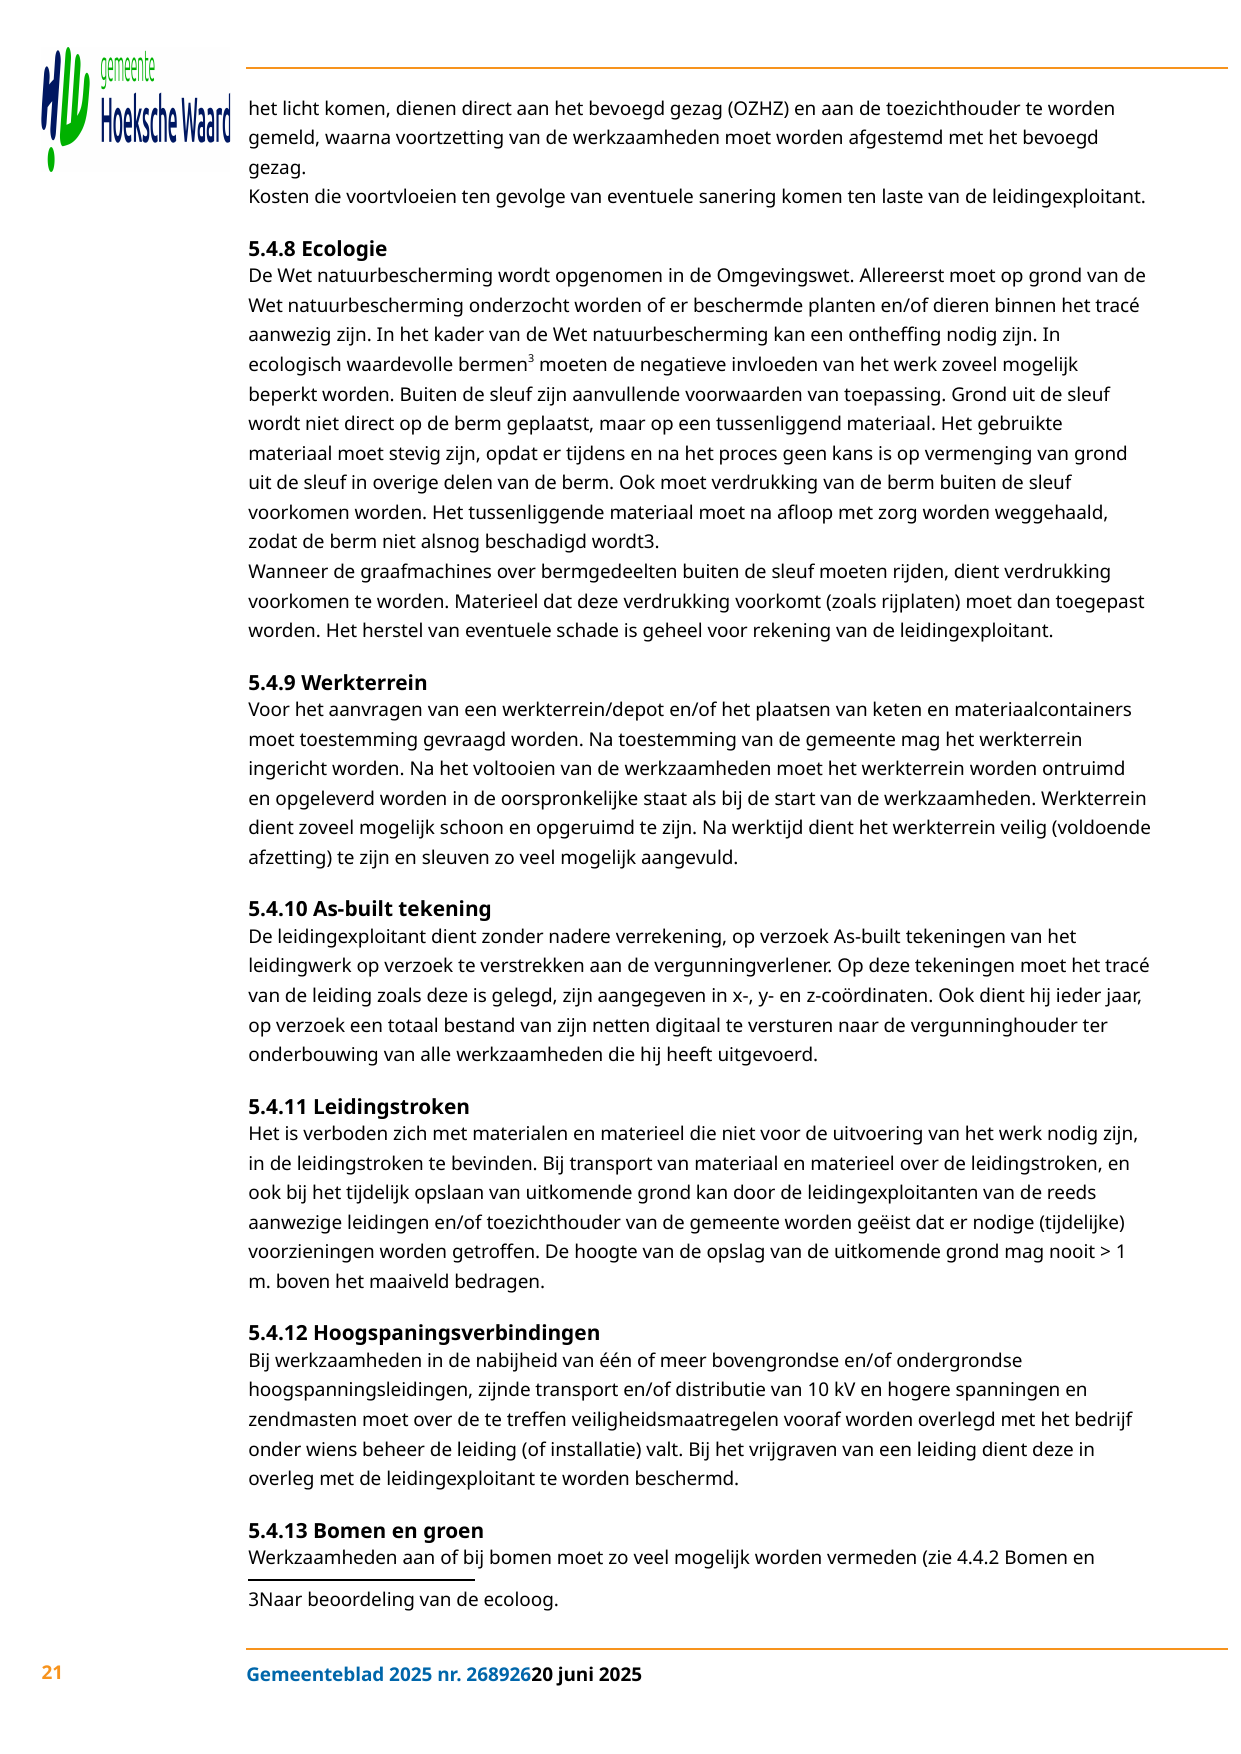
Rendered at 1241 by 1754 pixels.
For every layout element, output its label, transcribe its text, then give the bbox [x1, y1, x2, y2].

text 5.4.10 As-built tekening [248, 894, 1152, 923]
text De leidingexploitant dient zonder nadere verrekening, op verzoek As-built tekeningen van het leidingwerk op verzoek te verstrekken aan de vergunningverlener. Op deze tekeningen moet het tracé van de leiding zoals deze is gelegd, zijn aangegeven in x-, y- en z-coördinaten. Ook dient hij ieder jaar, op verzoek een totaal bestand van zijn netten digitaal te versturen naar de vergunninghouder ter onderbouwing van alle werkzaamheden die hij heeft uitgevoerd. [248, 923, 1152, 1067]
text Bij werkzaamheden in de nabijheid van één of meer bovengrondse en/of ondergrondse hoogspanningsleidingen, zijnde transport en/of distributie van 10 kV en hogere spanningen en zendmasten moet over de te treffen veiligheidsmaatregelen vooraf worden overlegd met het bedrijf onder wiens beheer de leiding (of installatie) valt. Bij het vrijgraven van een leiding dient deze in overleg met de leidingexploitant te worden beschermd. [248, 1347, 1152, 1491]
text 5.4.9 Werkterrein [248, 668, 1152, 696]
text 5.4.13 Bomen en groen [248, 1516, 1152, 1544]
text 5.4.8 Ecologie [248, 234, 1152, 262]
text De Wet natuurbescherming wordt opgenomen in de Omgevingswet. Allereerst moet op grond van de Wet natuurbescherming onderzocht worden of er beschermde planten en/of dieren binnen het tracé aanwezig zijn. In het kader van de Wet natuurbescherming kan een ontheffing nodig zijn. In ecologisch waardevolle bermen moeten de negatieve invloeden van het werk zoveel mogelijk beperkt worden. Buiten de sleuf zijn aanvullende voorwaarden van toepassing. Grond uit de sleuf wordt niet direct op de berm geplaatst, maar op een tussenliggend materiaal. Het gebruikte materiaal moet stevig zijn, opdat er tijdens en na het proces geen kans is op vermenging van grond uit de sleuf in overige delen van de berm. Ook moet verdrukking van de berm buiten de sleuf voorkomen worden. Het tussenliggende materiaal moet na afloop met zorg worden weggehaald, zodat de berm niet alsnog beschadigd wordt3. [248, 262, 1152, 554]
text Naar beoordeling van de ecoloog. [248, 1586, 1152, 1612]
text Kosten die voortvloeien ten gevolge van eventuele sanering komen ten laste van de leidingexploitant. [248, 183, 1152, 209]
text Het is verboden zich met materialen en materieel die niet voor de uitvoering van het werk nodig zijn, in de leidingstroken te bevinden. Bij transport van materiaal en materieel over de leidingstroken, en ook bij het tijdelijk opslaan van uitkomende grond kan door de leidingexploitanten van de reeds aanwezige leidingen en/of toezichthouder van de gemeente worden geëist dat er nodige (tijdelijke) voorzieningen worden getroffen. De hoogte van de opslag van de uitkomende grond mag nooit > 1 m. boven het maaiveld bedragen. [248, 1120, 1152, 1294]
text 5.4.11 Leidingstroken [248, 1092, 1152, 1120]
text Werkzaamheden aan of bij bomen moet zo veel mogelijk worden vermeden (zie 4.4.2 Bomen en [248, 1544, 1152, 1570]
text Voor het aanvragen van een werkterrein/depot en/of het plaatsen van keten en materiaalcontainers moet toestemming gevraagd worden. Na toestemming van de gemeente mag het werkterrein ingericht worden. Na het voltooien van de werkzaamheden moet het werkterrein worden ontruimd en opgeleverd worden in de oorspronkelijke staat als bij de start van de werkzaamheden. Werkterrein dient zoveel mogelijk schoon en opgeruimd te zijn. Na werktijd dient het werkterrein veilig (voldoende afzetting) te zijn en sleuven zo veel mogelijk aangevuld. [248, 696, 1152, 870]
text Wanneer de graafmachines over bermgedeelten buiten de sleuf moeten rijden, dient verdrukking voorkomen te worden. Materieel dat deze verdrukking voorkomt (zoals rijplaten) moet dan toegepast worden. Het herstel van eventuele schade is geheel voor rekening van de leidingexploitant. [248, 558, 1152, 643]
picture [41, 47, 231, 172]
text het licht komen, dienen direct aan het bevoegd gezag (OZHZ) en aan de toezichthouder te worden gemeld, waarna voortzetting van de werkzaamheden moet worden afgestemd met het bevoegd gezag. [248, 95, 1152, 180]
text 5.4.12 Hoogspaningsverbindingen [248, 1318, 1152, 1347]
